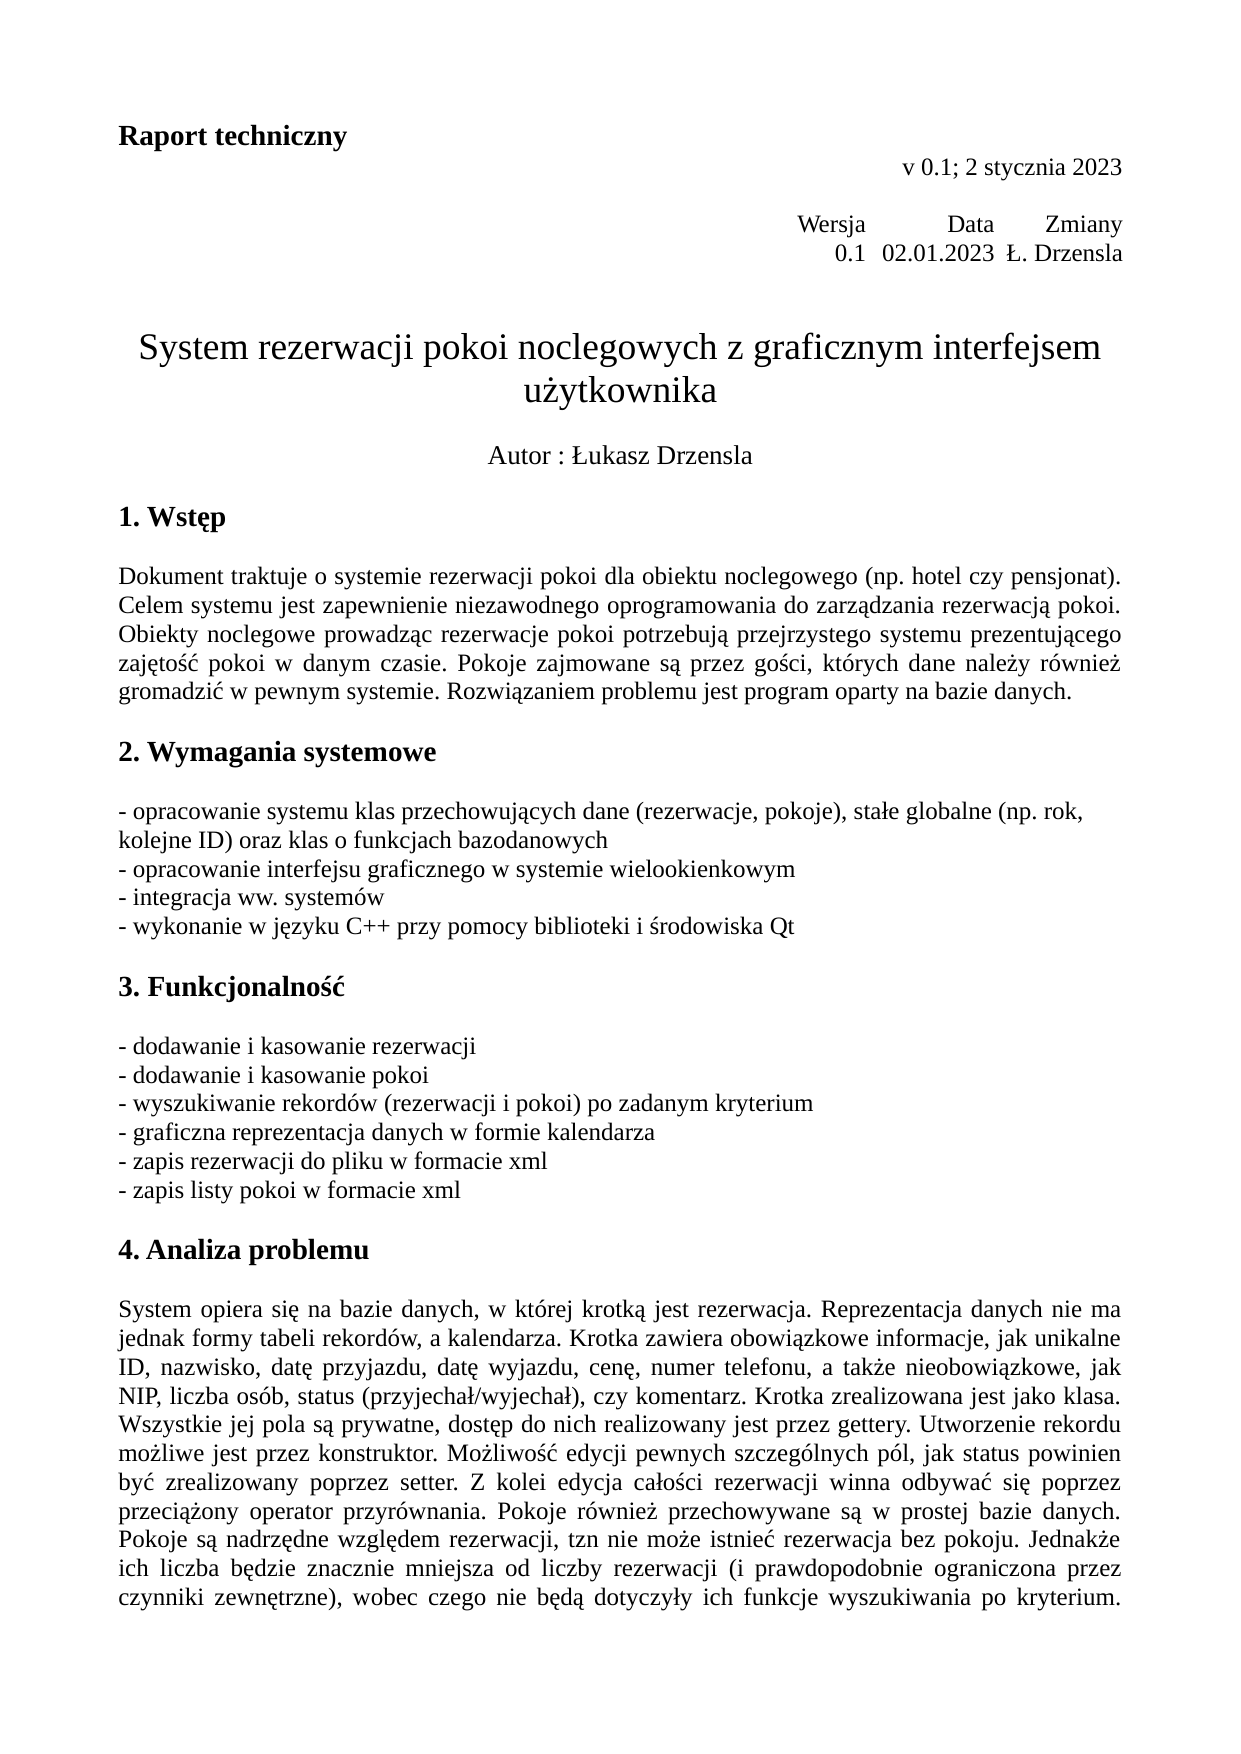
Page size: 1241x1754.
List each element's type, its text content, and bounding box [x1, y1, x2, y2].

table_header Zmiany [994, 209, 1123, 238]
text - dodawanie i kasowanie pokoi [118, 1060, 1122, 1088]
text - graficzna reprezentacja danych w formie kalendarza [118, 1117, 1122, 1146]
text Raport techniczny [118, 118, 1122, 152]
text - integracja ww. systemów [118, 882, 1122, 911]
text - opracowanie systemu klas przechowujących dane (rezerwacje, pokoje), stałe globalne (np. rok, kolejne ID) oraz klas o funkcjach bazodanowych [118, 796, 1122, 854]
text Dokument traktuje o systemie rezerwacji pokoi dla obiektu noclegowego (np. hotel czy pensjonat). Celem systemu jest zapewnienie niezawodnego oprogramowania do zarządzania rezerwacją pokoi. Obiekty noclegowe prowadząc rezerwacje pokoi potrzebują przejrzystego systemu prezentującego zajętość pokoi w danym czasie. Pokoje zajmowane są przez gości, których dane należy również gromadzić w pewnym systemie. Rozwiązaniem problemu jest program oparty na bazie danych. [118, 561, 1122, 705]
text - zapis rezerwacji do pliku w formacie xml [118, 1146, 1122, 1175]
text 4. Analiza problemu [118, 1232, 1122, 1266]
text 3. Funkcjonalność [118, 969, 1122, 1002]
text v 0.1; 2 stycznia 2023 [118, 152, 1122, 180]
text - wykonanie w języku C++ przy pomocy biblioteki i środowiska Qt [118, 911, 1122, 940]
text System opiera się na bazie danych, w której krotką jest rezerwacja. Reprezentacja danych nie ma jednak formy tabeli rekordów, a kalendarza. Krotka zawiera obowiązkowe informacje, jak unikalne ID, nazwisko, datę przyjazdu, datę wyjazdu, cenę, numer telefonu, a także nieobowiązkowe, jak NIP, liczba osób, status (przyjechał/wyjechał), czy komentarz. Krotka zrealizowana jest jako klasa. Wszystkie jej pola są prywatne, dostęp do nich realizowany jest przez gettery. Utworzenie rekordu możliwe jest przez konstruktor. Możliwość edycji pewnych szczególnych pól, jak status powinien być zrealizowany poprzez setter. Z kolei edycja całości rezerwacji winna odbywać się poprzez przeciążony operator przyrównania. Pokoje również przechowywane są w prostej bazie danych. Pokoje są nadrzędne względem rezerwacji, tzn nie może istnieć rezerwacja bez pokoju. Jednakże ich liczba będzie znacznie mniejsza od liczby rezerwacji (i prawdopodobnie ograniczona przez czynniki zewnętrzne), wobec czego nie będą dotyczyły ich funkcje wyszukiwania po kryterium. [118, 1294, 1122, 1611]
table_header Wersja [762, 209, 866, 238]
text - opracowanie interfejsu graficznego w systemie wielookienkowym [118, 854, 1122, 882]
table_cell 02.01.2023 [866, 238, 994, 267]
table_cell Ł. Drzensla [994, 238, 1123, 267]
text 2. Wymagania systemowe [118, 734, 1122, 767]
text 1. Wstęp [118, 499, 1122, 533]
text - wyszukiwanie rekordów (rezerwacji i pokoi) po zadanym kryterium [118, 1088, 1122, 1117]
text Autor : Łukasz Drzensla [118, 439, 1122, 470]
table_header Data [866, 209, 994, 238]
table_cell 0.1 [762, 238, 866, 267]
text - zapis listy pokoi w formacie xml [118, 1175, 1122, 1203]
text - dodawanie i kasowanie rezerwacji [118, 1031, 1122, 1060]
text System rezerwacji pokoi noclegowych z graficznym interfejsem użytkownika [118, 324, 1122, 410]
